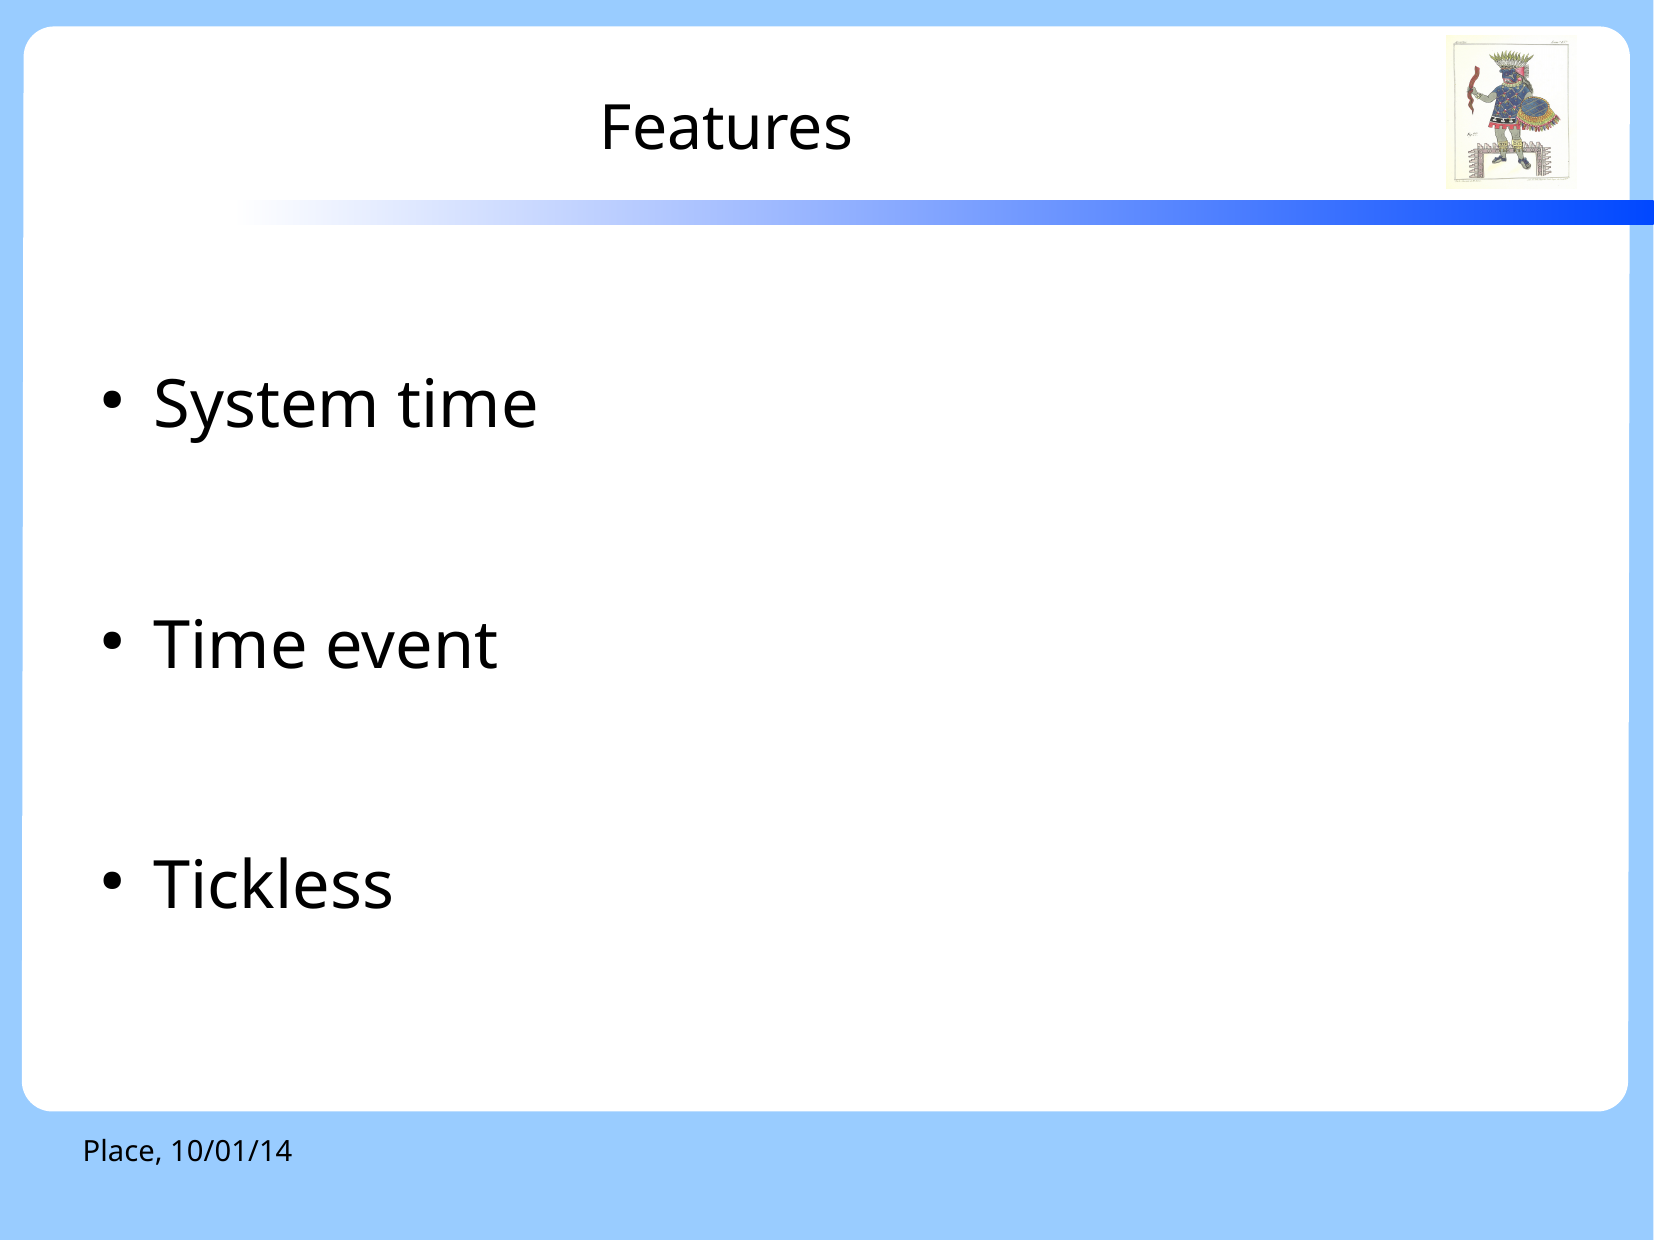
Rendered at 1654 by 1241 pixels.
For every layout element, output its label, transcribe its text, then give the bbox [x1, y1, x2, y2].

list System time Time event Tickless [82, 236, 1571, 1055]
picture [1446, 35, 1577, 189]
title Features [82, 49, 1371, 201]
